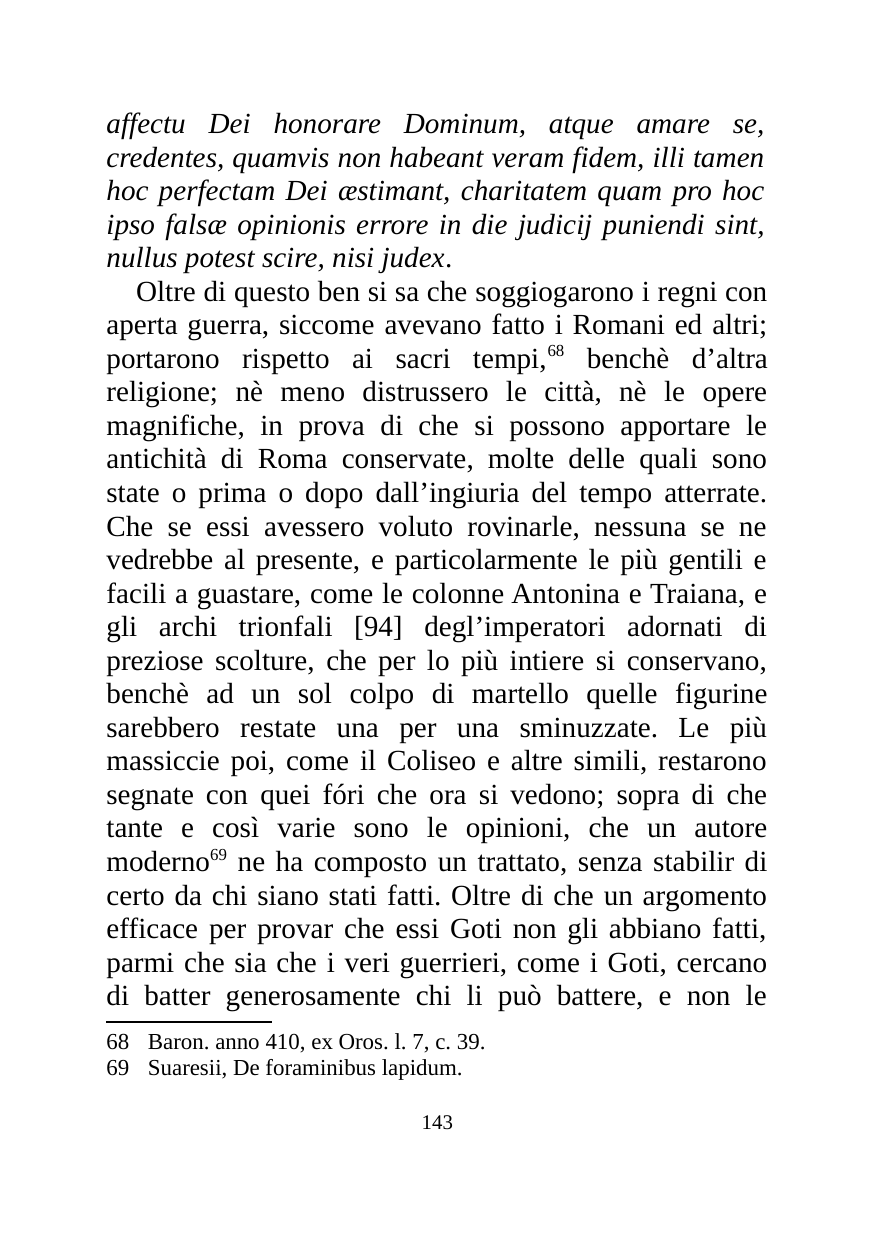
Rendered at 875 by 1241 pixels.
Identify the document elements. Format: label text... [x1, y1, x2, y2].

text Baron. anno 410, ex Oros. l. 7, c. 39. [106, 1028, 768, 1054]
text Oltre di questo ben si sa che soggiogarono i regni con aperta guerra, siccome avevano fatto i Romani ed altri; portarono rispetto ai sacri tempi, benchè d’altra religione; nè meno distrussero le città, nè le opere magnifiche, in prova di che si possono apportare le antichità di Roma conservate, molte delle quali sono state o prima o dopo dall’ingiuria del tempo atterrate. Che se essi avessero voluto rovinarle, nessuna se ne vedrebbe al presente, e particolarmente le più gentili e facili a guastare, come le colonne Antonina e Traiana, e gli archi trionfali [94] degl’imperatori adornati di preziose scolture, che per lo più intiere si conservano, benchè ad un sol colpo di martello quelle figurine sarebbero restate una per una sminuzzate. Le più massiccie poi, come il Coliseo e altre simili, restarono segnate con quei fóri che ora si vedono; sopra di che tante e così varie sono le opinioni, che un autore moderno ne ha composto un trattato, senza stabilir di certo da chi siano stati fatti. Oltre di che un argomento efficace per provar che essi Goti non gli abbiano fatti, parmi che sia che i veri guerrieri, come i Goti, cercano di batter generosamente chi li può battere, e non le [106, 274, 768, 1012]
text affectu Dei honorare Dominum, atque amare se, credentes, quamvis non habeant veram fidem, illi tamen hoc perfectam Dei æstimant, charitatem quam pro hoc ipso falsæ opinionis errore in die judicij puniendi sint, nullus potest scire, nisi judex. [106, 106, 768, 274]
text Suaresii, De foraminibus lapidum. [106, 1054, 768, 1080]
